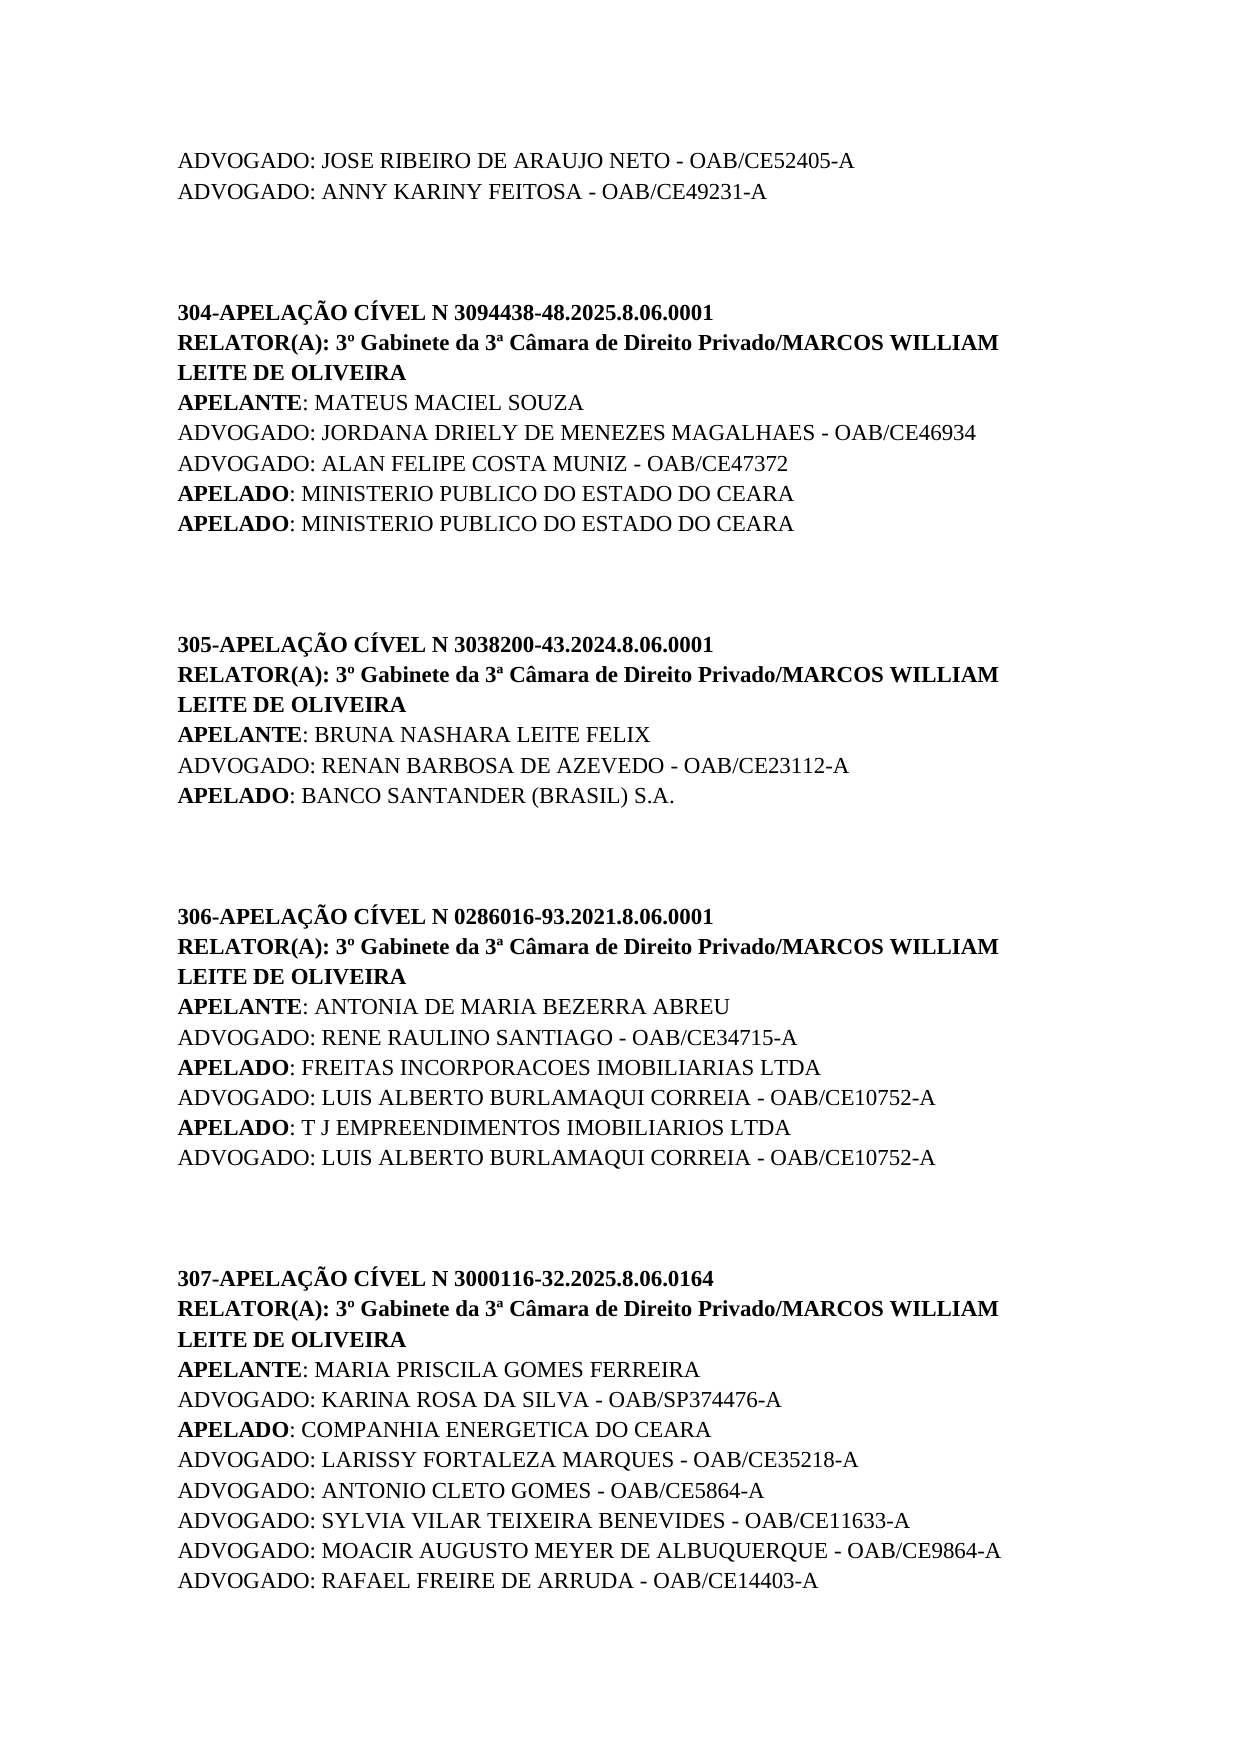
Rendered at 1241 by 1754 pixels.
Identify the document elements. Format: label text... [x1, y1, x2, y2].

text ADVOGADO: JOSE RIBEIRO DE ARAUJO NETO - OAB/CE52405-A ADVOGADO: ANNY KARINY FEITOSA - OAB/CE49231-A 304-APELAÇÃO CÍVEL N 3094438-48.2025.8.06.0001 RELATOR(A): 3º Gabinete da 3ª Câmara de Direito Privado/MARCOS WILLIAM LEITE DE OLIVEIRA APELANTE: MATEUS MACIEL SOUZA ADVOGADO: JORDANA DRIELY DE MENEZES MAGALHAES - OAB/CE46934 ADVOGADO: ALAN FELIPE COSTA MUNIZ - OAB/CE47372 APELADO: MINISTERIO PUBLICO DO ESTADO DO CEARA APELADO: MINISTERIO PUBLICO DO ESTADO DO CEARA 305-APELAÇÃO CÍVEL N 3038200-43.2024.8.06.0001 RELATOR(A): 3º Gabinete da 3ª Câmara de Direito Privado/MARCOS WILLIAM LEITE DE OLIVEIRA APELANTE: BRUNA NASHARA LEITE FELIX ADVOGADO: RENAN BARBOSA DE AZEVEDO - OAB/CE23112-A APELADO: BANCO SANTANDER (BRASIL) S.A. 306-APELAÇÃO CÍVEL N 0286016-93.2021.8.06.0001 RELATOR(A): 3º Gabinete da 3ª Câmara de Direito Privado/MARCOS WILLIAM LEITE DE OLIVEIRA APELANTE: ANTONIA DE MARIA BEZERRA ABREU ADVOGADO: RENE RAULINO SANTIAGO - OAB/CE34715-A APELADO: FREITAS INCORPORACOES IMOBILIARIAS LTDA ADVOGADO: LUIS ALBERTO BURLAMAQUI CORREIA - OAB/CE10752-A APELADO: T J EMPREENDIMENTOS IMOBILIARIOS LTDA ADVOGADO: LUIS ALBERTO BURLAMAQUI CORREIA - OAB/CE10752-A 307-APELAÇÃO CÍVEL N 3000116-32.2025.8.06.0164 RELATOR(A): 3º Gabinete da 3ª Câmara de Direito Privado/MARCOS WILLIAM LEITE DE OLIVEIRA APELANTE: MARIA PRISCILA GOMES FERREIRA ADVOGADO: KARINA ROSA DA SILVA - OAB/SP374476-A APELADO: COMPANHIA ENERGETICA DO CEARA ADVOGADO: LARISSY FORTALEZA MARQUES - OAB/CE35218-A ADVOGADO: ANTONIO CLETO GOMES - OAB/CE5864-A ADVOGADO: SYLVIA VILAR TEIXEIRA BENEVIDES - OAB/CE11633-A ADVOGADO: MOACIR AUGUSTO MEYER DE ALBUQUERQUE - OAB/CE9864-A ADVOGADO: RAFAEL FREIRE DE ARRUDA - OAB/CE14403-A [177, 148, 1063, 1594]
